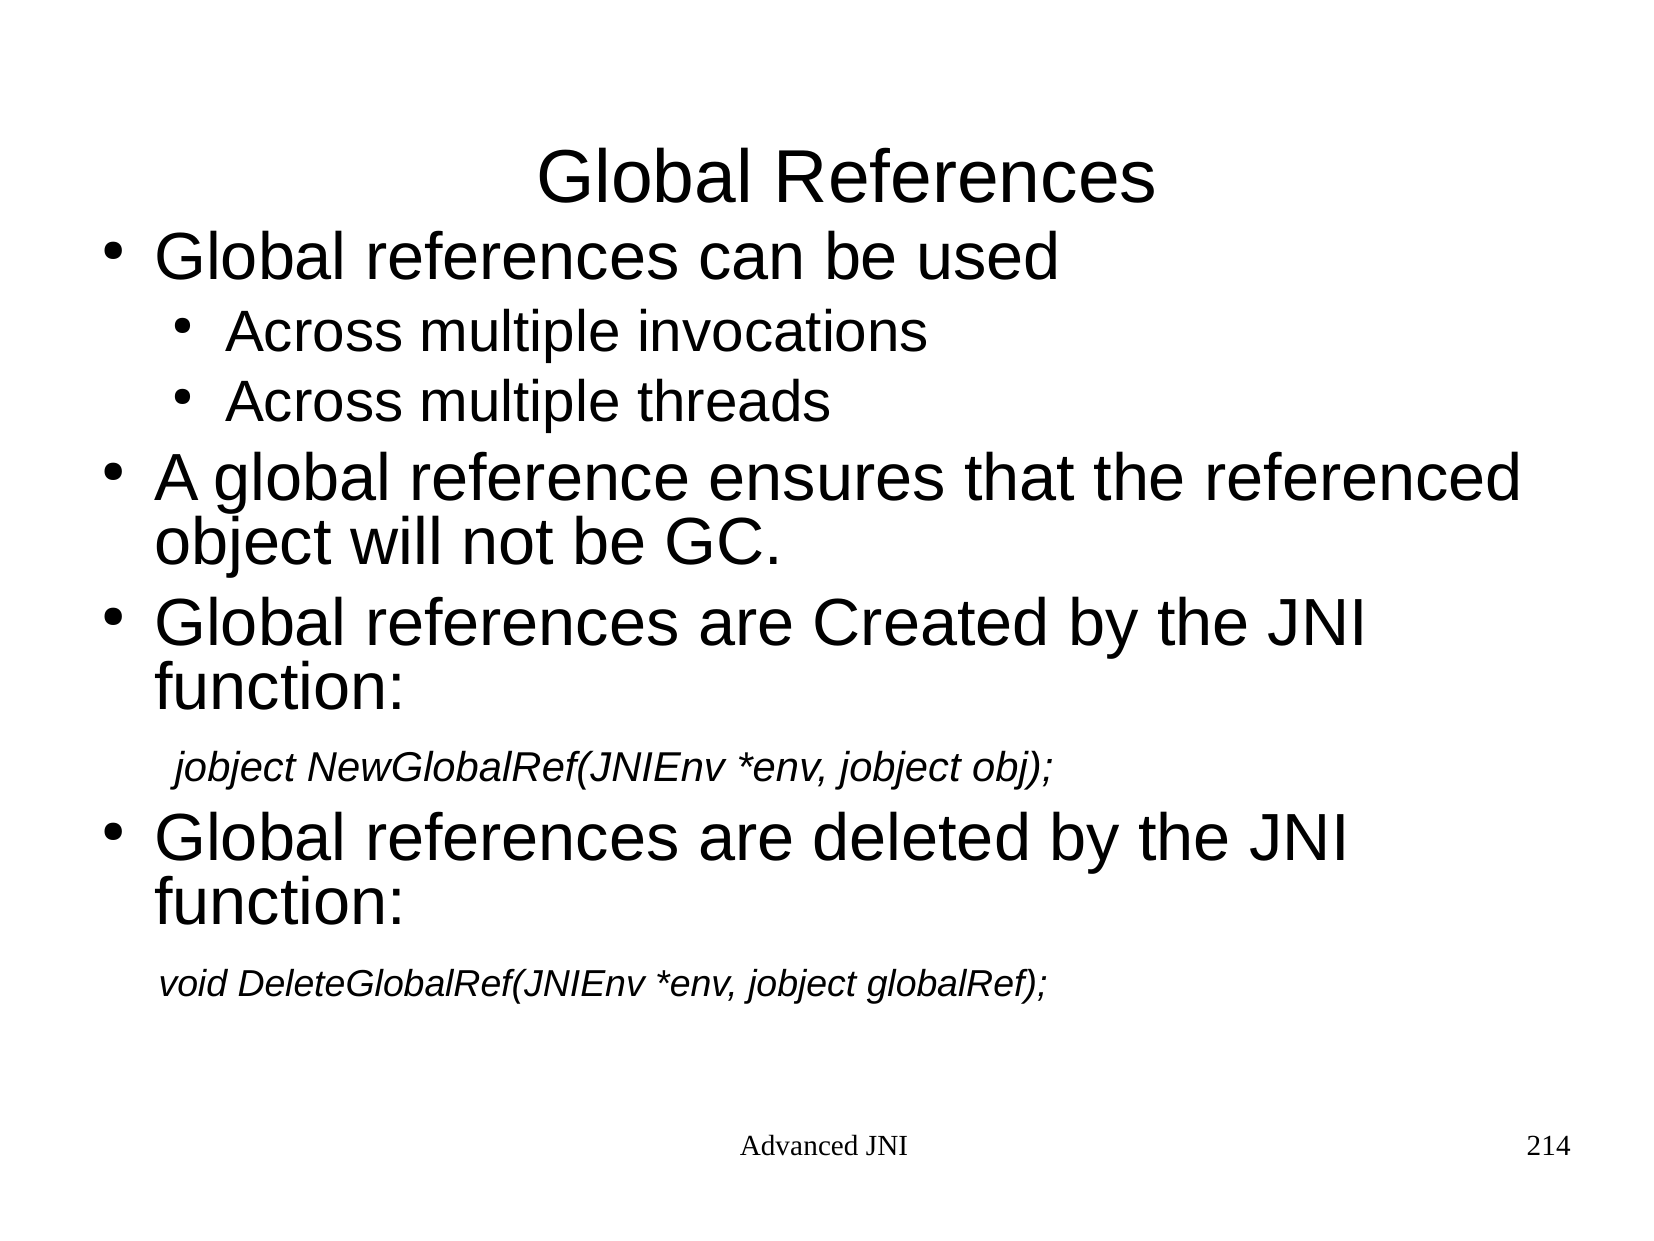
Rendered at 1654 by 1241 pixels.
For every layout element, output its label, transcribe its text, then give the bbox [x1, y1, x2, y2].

list Global references can be used Across multiple invocations Across multiple threads A global reference ensures that the referenced object will not be GC. Global references are Created by the JNI function: jobject NewGlobalRef(JNIEnv *env, jobject obj); Global references are deleted by the JNI function: void DeleteGlobalRef(JNIEnv *env, jobject globalRef); [68, 220, 1599, 1130]
title Global References [68, 114, 1599, 220]
